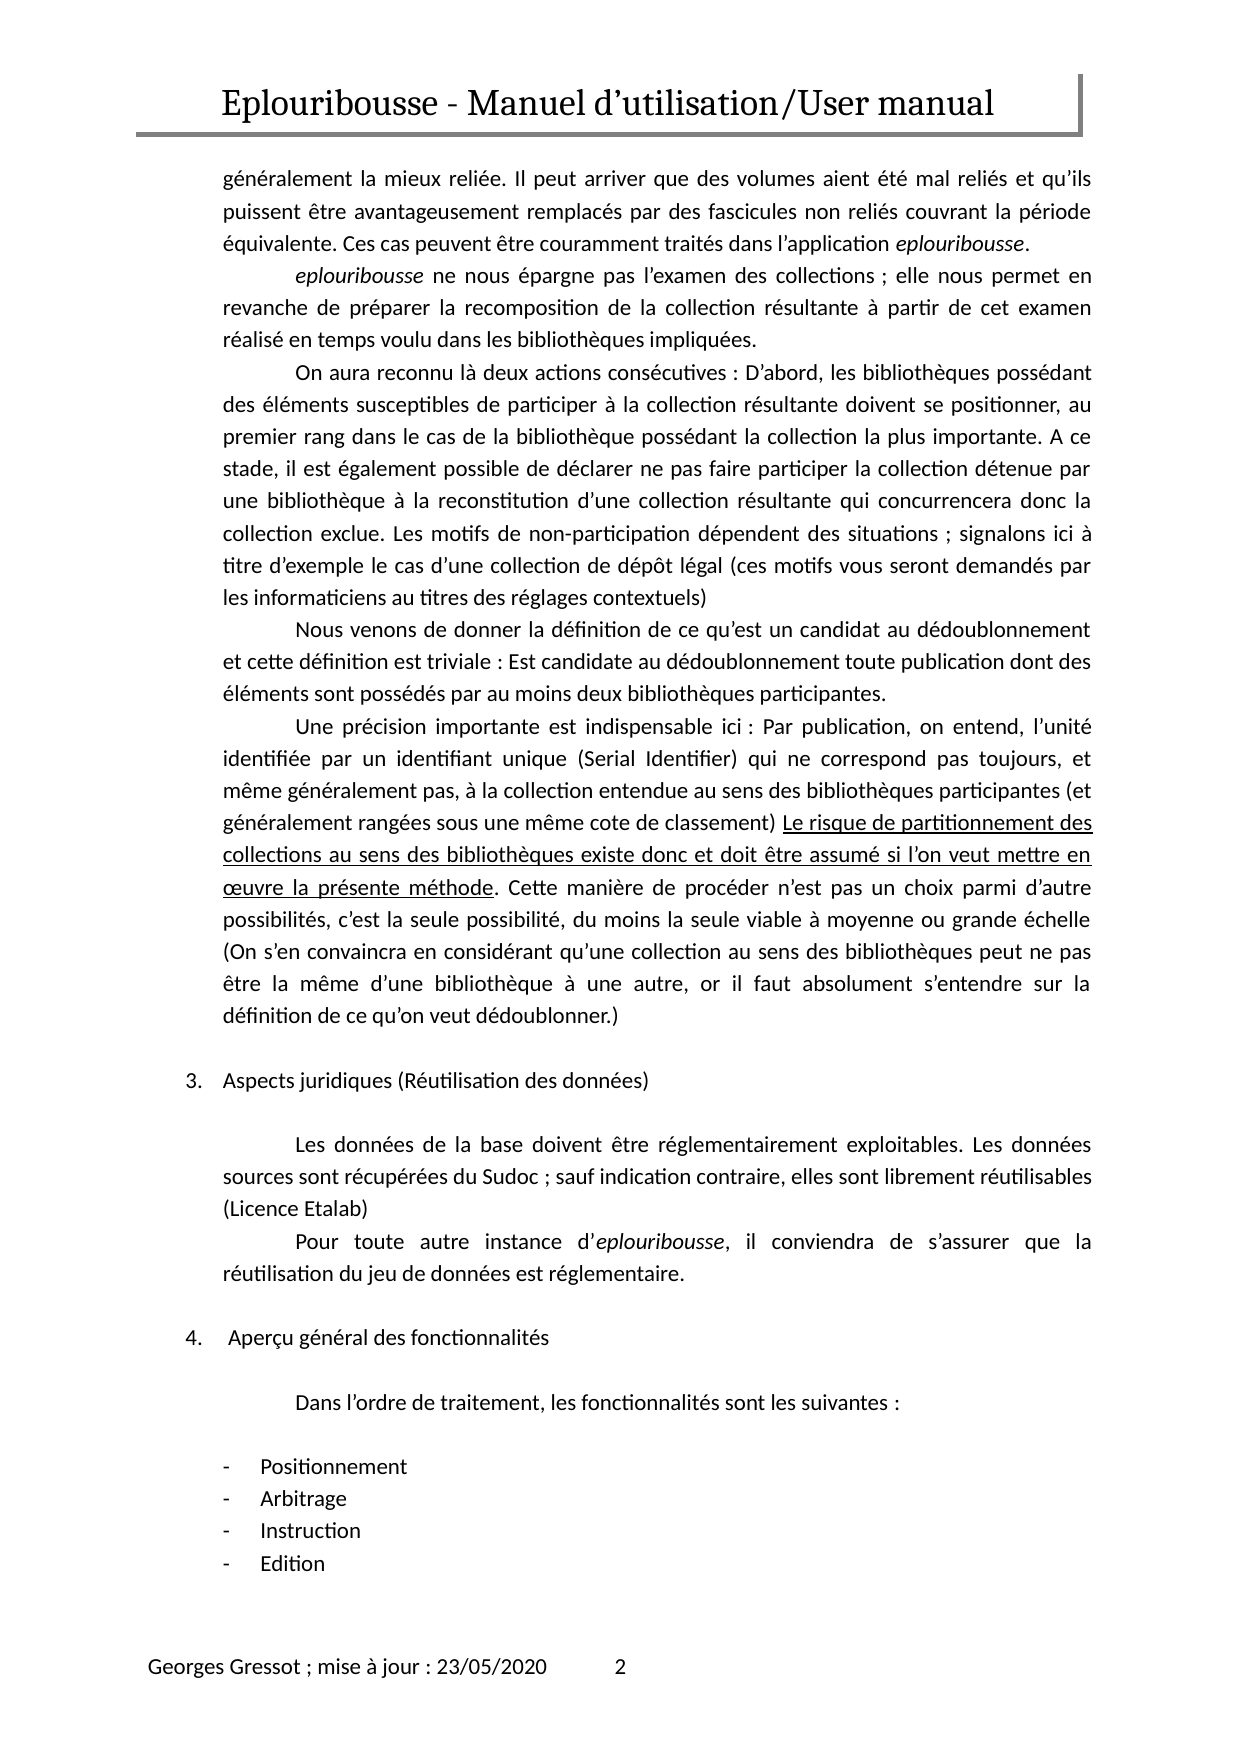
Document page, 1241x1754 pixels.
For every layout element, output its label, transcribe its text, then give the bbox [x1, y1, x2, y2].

list Dans l’ordre de traitement, les fonctionnalités sont les suivantes : [223, 1388, 1093, 1416]
list Aspects juridiques (Réutilisation des données) [185, 1066, 1093, 1094]
list Positionnement [223, 1452, 1093, 1480]
list Edition [223, 1549, 1093, 1577]
list Aperçu général des fonctionnalités [185, 1323, 1093, 1351]
list Les données de la base doivent être réglementairement exploitables. Les données sources sont récupérées du Sudoc ; sauf indication contraire, elles sont librement réutilisables (Licence Etalab) [223, 1130, 1093, 1223]
list généralement la mieux reliée. Il peut arriver que des volumes aient été mal reliés et qu’ils puissent être avantageusement remplacés par des fascicules non reliés couvrant la période équivalente. Ces cas peuvent être couramment traités dans l’application eplouribousse. [223, 164, 1093, 257]
list eplouribousse ne nous épargne pas l’examen des collections ; elle nous permet en revanche de préparer la recomposition de la collection résultante à partir de cet examen réalisé en temps voulu dans les bibliothèques impliquées. [223, 261, 1093, 353]
list Pour toute autre instance d’eplouribousse, il conviendra de s’assurer que la réutilisation du jeu de données est réglementaire. [223, 1227, 1093, 1287]
list Instruction [223, 1516, 1093, 1544]
list Arbitrage [223, 1484, 1093, 1512]
list Une précision importante est indispensable ici : Par publication, on entend, l’unité identifiée par un identifiant unique (Serial Identifier) qui ne correspond pas toujours, et même généralement pas, à la collection entendue au sens des bibliothèques participantes (et généralement rangées sous une même cote de classement) Le risque de partitionnement des collections au sens des bibliothèques existe donc et doit être assumé si l’on veut mettre en œuvre la présente méthode. Cette manière de procéder n’est pas un choix parmi d’autre possibilités, c’est la seule possibilité, du moins la seule viable à moyenne ou grande échelle (On s’en convaincra en considérant qu’une collection au sens des bibliothèques peut ne pas être la même d’une bibliothèque à une autre, or il faut absolument s’entendre sur la définition de ce qu’on veut dédoublonner.) [223, 712, 1093, 1029]
list On aura reconnu là deux actions consécutives : D’abord, les bibliothèques possédant des éléments susceptibles de participer à la collection résultante doivent se positionner, au premier rang dans le cas de la bibliothèque possédant la collection la plus importante. A ce stade, il est également possible de déclarer ne pas faire participer la collection détenue par une bibliothèque à la reconstitution d’une collection résultante qui concurrencera donc la collection exclue. Les motifs de non-participation dépendent des situations ; signalons ici à titre d’exemple le cas d’une collection de dépôt légal (ces motifs vous seront demandés par les informaticiens au titres des réglages contextuels) [223, 358, 1093, 611]
list Nous venons de donner la définition de ce qu’est un candidat au dédoublonnement et cette définition est triviale : Est candidate au dédoublonnement toute publication dont des éléments sont possédés par au moins deux bibliothèques participantes. [223, 615, 1093, 708]
